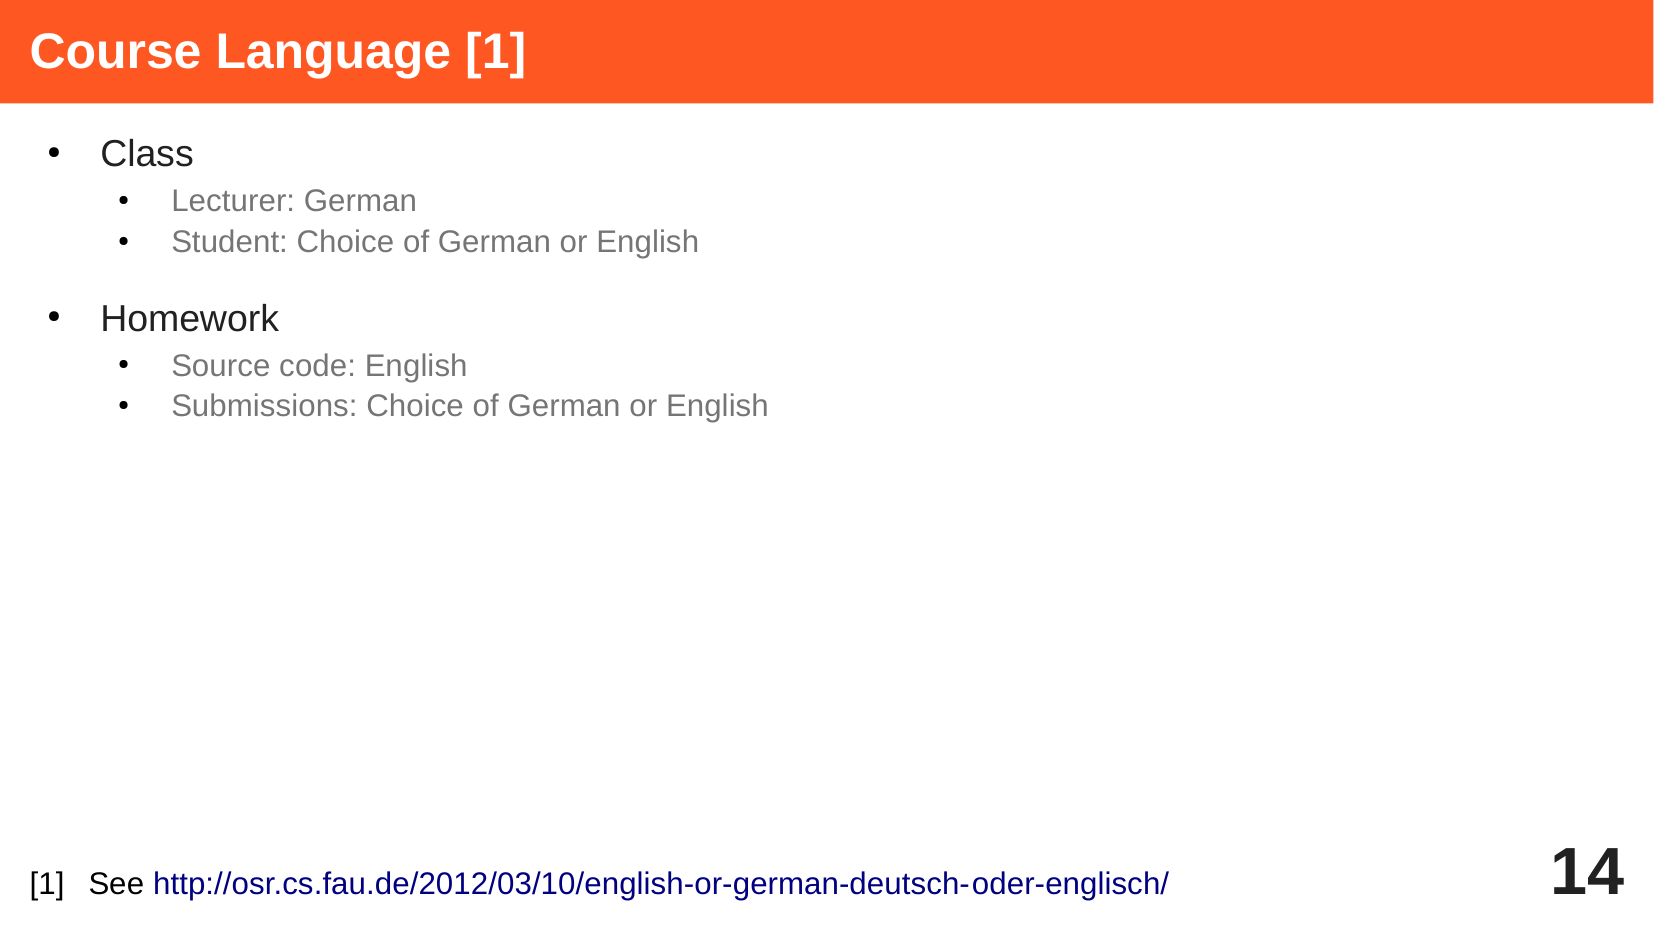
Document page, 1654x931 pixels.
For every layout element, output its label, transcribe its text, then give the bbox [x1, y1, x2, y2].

list Class Lecturer: German Student: Choice of German or English Homework Source code: English Submissions: Choice of German or English [29, 132, 1625, 813]
text_box [1] See http://osr.cs.fau.de/2012/03/10/english-or-german-deutsch-oder-englisch/ [0, 812, 1536, 931]
title Course Language [1] [0, 0, 1654, 104]
